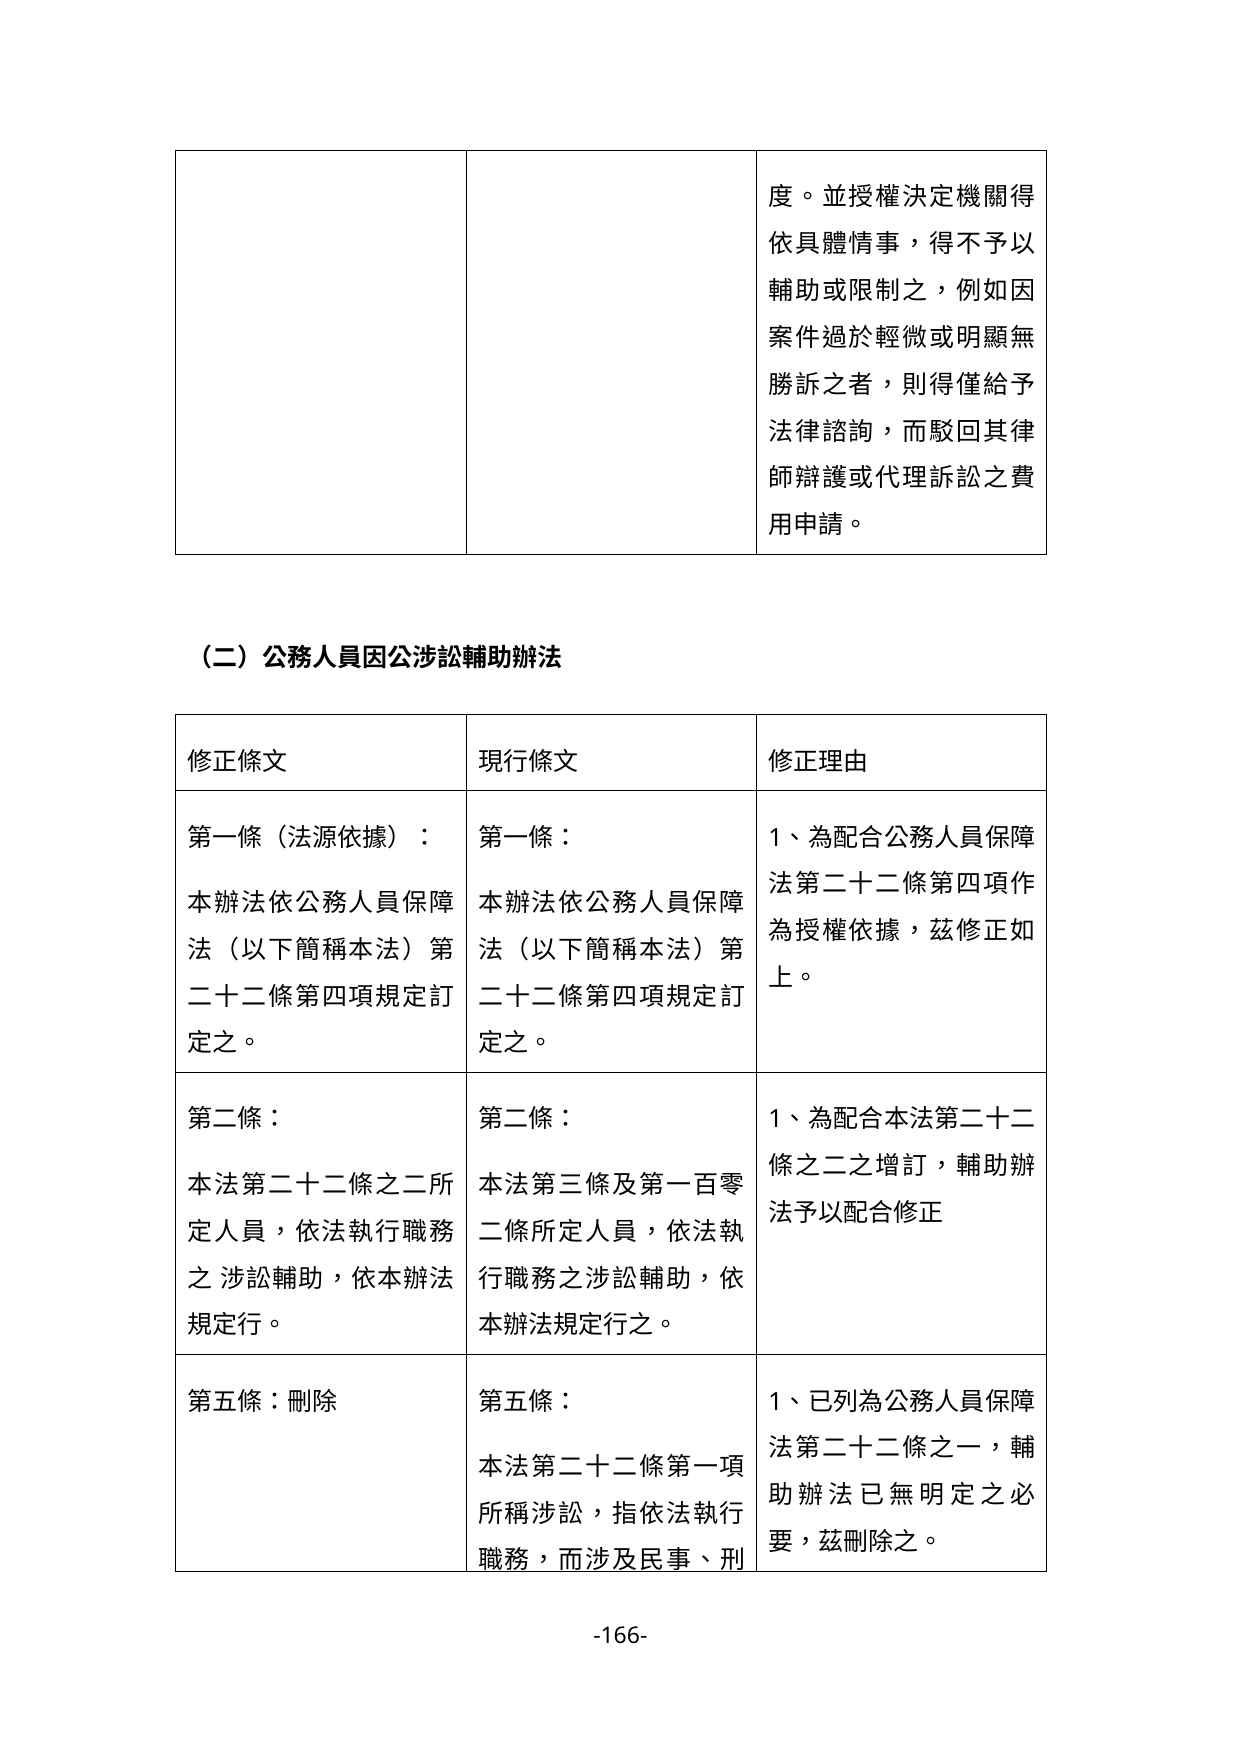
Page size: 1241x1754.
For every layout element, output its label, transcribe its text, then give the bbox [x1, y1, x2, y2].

table_header 現行條文 [467, 715, 756, 790]
table_cell 1、為配合公務人員保障法第二十二條第四項作為授權依據，茲修正如上。 [757, 791, 1046, 1072]
table_cell 第一條（法源依據）： 本辦法依公務人員保障法（以下簡稱本法）第二十二條第四項規定訂定之。 [176, 791, 466, 1072]
table_header 修正條文 [176, 715, 466, 790]
table_cell 第一條： 本辦法依公務人員保障法（以下簡稱本法）第二十二條第四項規定訂定之。 [467, 791, 756, 1072]
table_cell [176, 151, 466, 554]
table_cell 1、為配合本法第二十二條之二之增訂，輔助辦法予以配合修正 [757, 1073, 1046, 1354]
table_header 修正理由 [757, 715, 1046, 790]
text （二）公務人員因公涉訟輔助辦法 [187, 630, 1053, 668]
table_cell 第五條：刪除 [176, 1355, 466, 1571]
table_cell 第二條： 本法第二十二條之二所定人員，依法執行職務之 涉訟輔助，依本辦法規定行。 [176, 1073, 466, 1354]
table_cell 度。並授權決定機關得依具體情事，得不予以輔助或限制之，例如因案件過於輕微或明顯無勝訴之者，則得僅給予法律諮詢，而駁回其律師辯護或代理訴訟之費用申請。 [757, 151, 1046, 554]
table_cell [467, 151, 756, 554]
table_cell 1、已列為公務人員保障法第二十二條之一，輔助辦法已無明定之必要，茲刪除之。 [757, 1355, 1046, 1571]
table_cell 第五條： 本法第二十二條第一項所稱涉訟，指依法執行職務，而涉及民事、刑 [467, 1355, 756, 1571]
table_cell 第二條： 本法第三條及第一百零二條所定人員，依法執行職務之涉訟輔助，依本辦法規定行之。 [467, 1073, 756, 1354]
